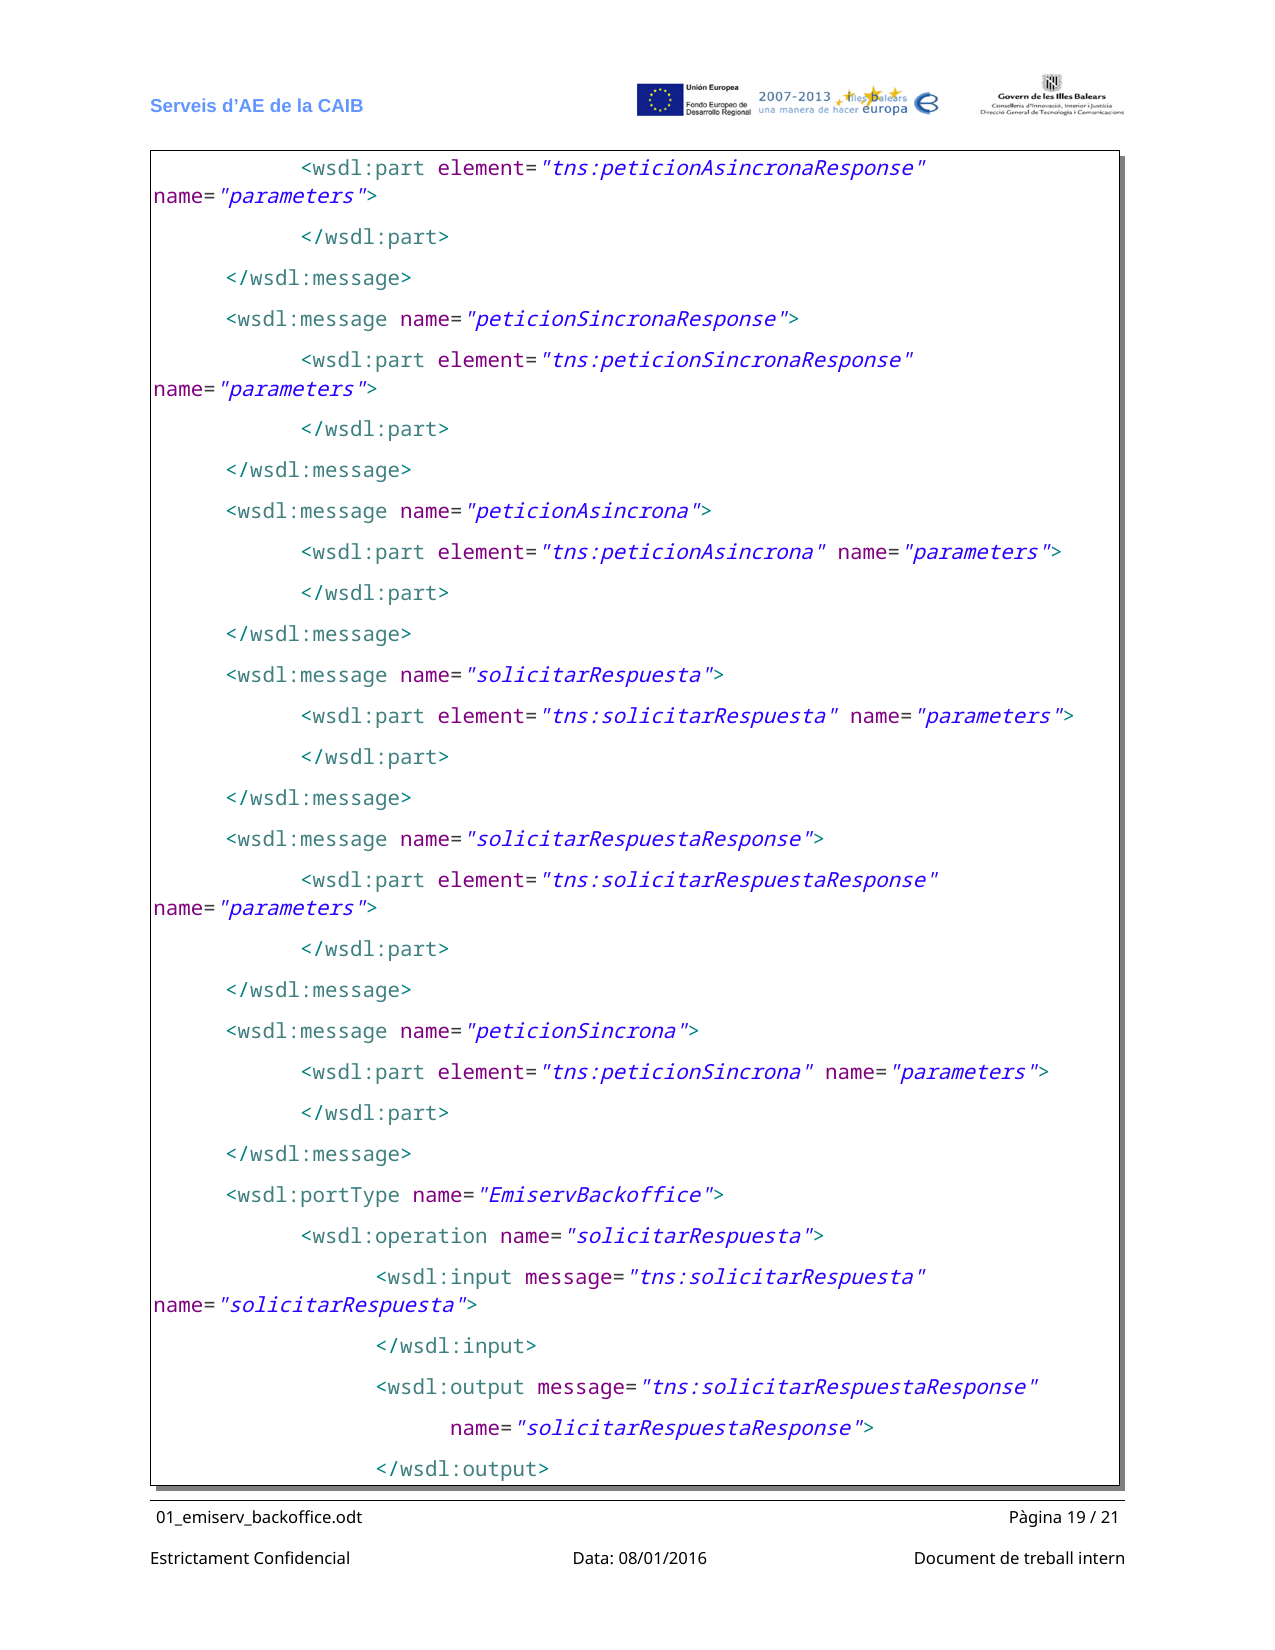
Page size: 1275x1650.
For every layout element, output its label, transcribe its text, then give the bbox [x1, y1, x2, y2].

text </wsdl:input> [151, 1328, 1119, 1359]
text <wsdl:operation name="solicitarRespuesta"> [151, 1218, 1119, 1249]
text </wsdl:part> [151, 1095, 1119, 1126]
text <wsdl:part element="tns:peticionAsincrona" name="parameters"> [151, 534, 1119, 566]
text </wsdl:message> [151, 260, 1119, 292]
text </wsdl:message> [151, 780, 1119, 811]
text <wsdl:part element="tns:peticionSincronaResponse" name="parameters"> [151, 342, 1119, 402]
text <wsdl:message name="solicitarRespuesta"> [151, 657, 1119, 689]
text <wsdl:message name="solicitarRespuestaResponse"> [151, 821, 1119, 852]
text <wsdl:message name="peticionSincronaResponse"> [151, 301, 1119, 333]
text </wsdl:message> [151, 972, 1119, 1004]
text <wsdl:part element="tns:peticionSincrona" name="parameters"> [151, 1054, 1119, 1086]
text <wsdl:part element="tns:solicitarRespuestaResponse" name="parameters"> [151, 862, 1119, 922]
text </wsdl:output> [151, 1451, 1119, 1485]
text <wsdl:input message="tns:solicitarRespuesta" name="solicitarRespuesta"> [151, 1259, 1119, 1319]
text <wsdl:part element="tns:solicitarRespuesta" name="parameters"> [151, 698, 1119, 729]
text <wsdl:message name="peticionAsincrona"> [151, 493, 1119, 525]
text </wsdl:message> [151, 452, 1119, 484]
text </wsdl:message> [151, 1136, 1119, 1167]
text </wsdl:part> [151, 739, 1119, 771]
text <wsdl:message name="peticionSincrona"> [151, 1013, 1119, 1044]
text </wsdl:part> [151, 412, 1119, 443]
text <wsdl:portType name="EmiservBackoffice"> [151, 1177, 1119, 1208]
text </wsdl:part> [151, 575, 1119, 607]
text <wsdl:output message="tns:solicitarRespuestaResponse" [151, 1369, 1119, 1401]
text name="solicitarRespuestaResponse"> [151, 1410, 1119, 1441]
text <wsdl:part element="tns:peticionAsincronaResponse" name="parameters"> [151, 151, 1119, 210]
text </wsdl:part> [151, 931, 1119, 963]
text </wsdl:part> [151, 219, 1119, 251]
picture [636, 73, 1125, 116]
text </wsdl:message> [151, 616, 1119, 648]
